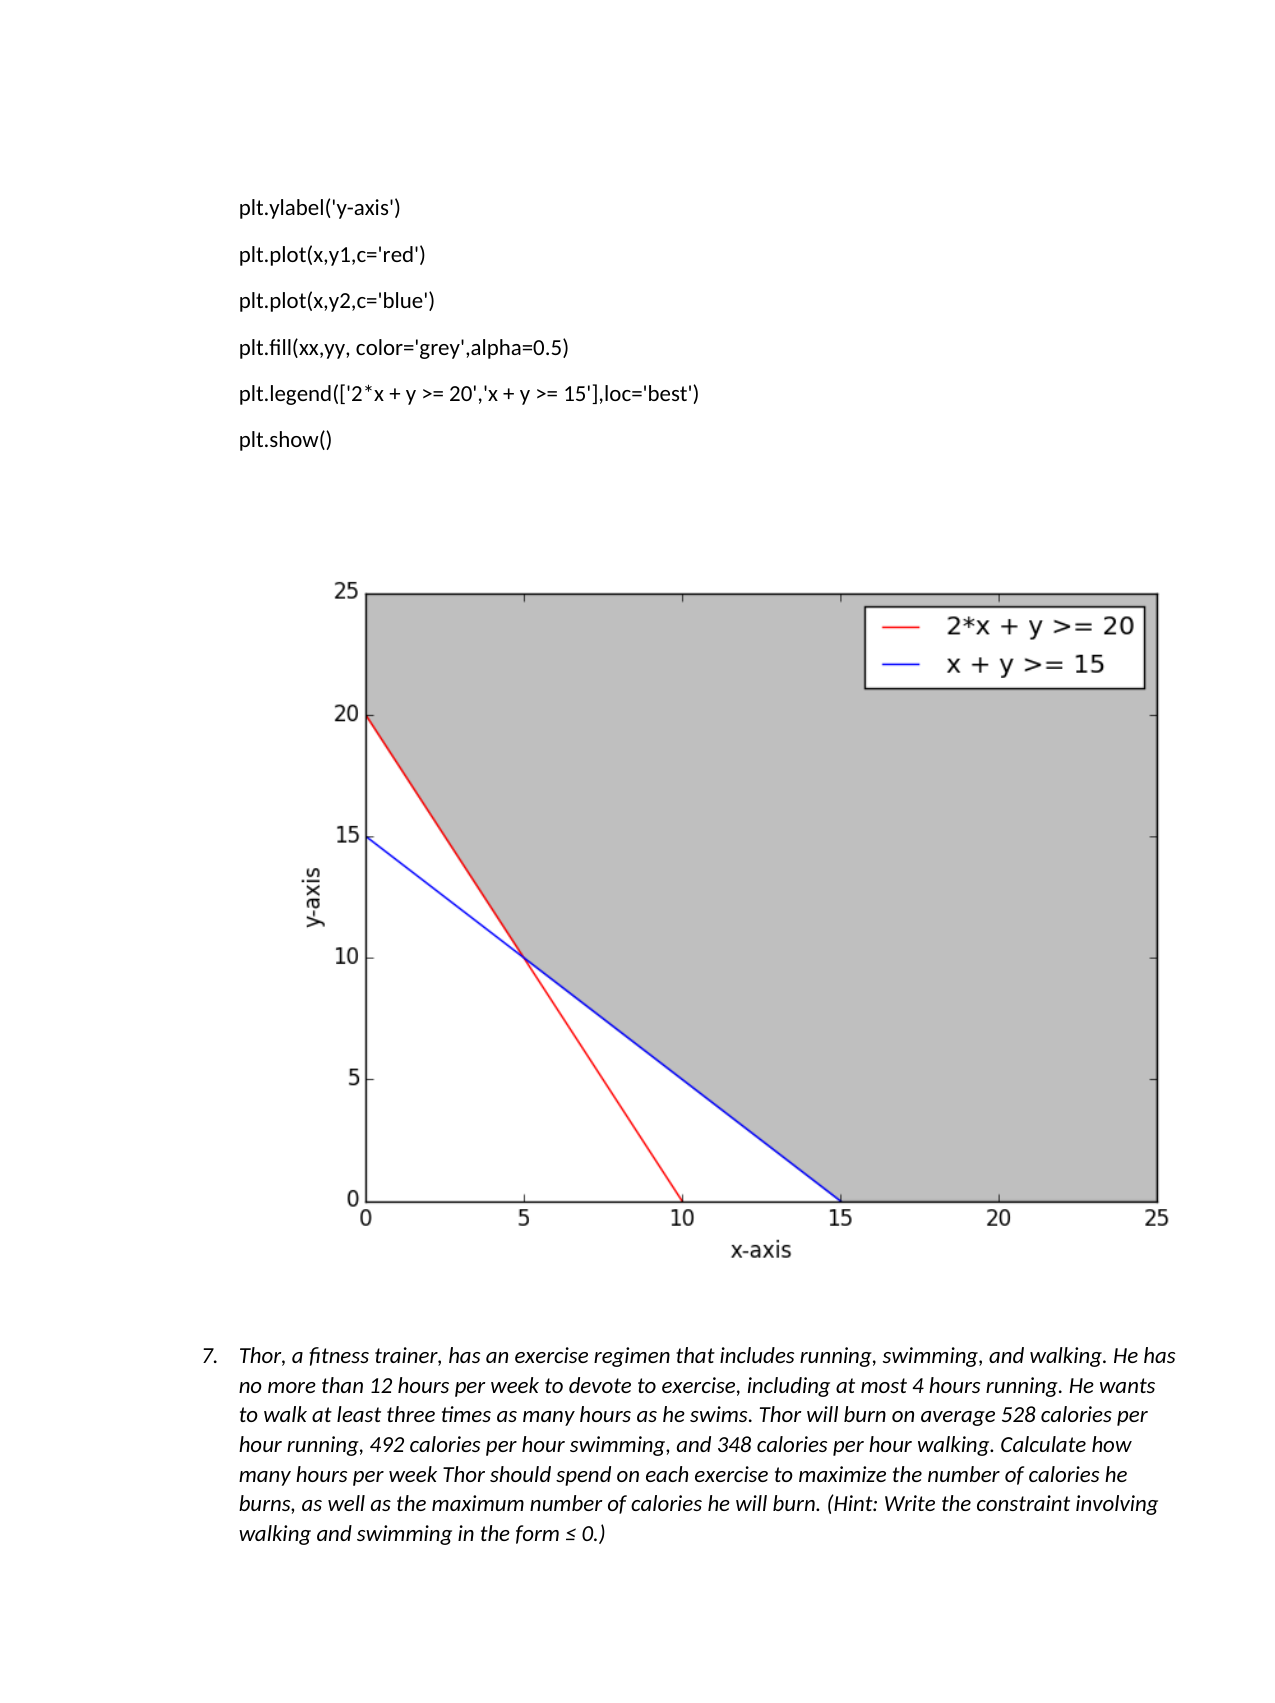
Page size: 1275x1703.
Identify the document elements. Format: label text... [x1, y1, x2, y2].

text plt.fill(xx,yy, color='grey',alpha=0.5) [238, 333, 1183, 361]
list Thor, a fitness trainer, has an exercise regimen that includes running, swimming, and walking. He has no more than 12 hours per week to devote to exercise, including at most 4 hours running. He wants to walk at least three times as many hours as he swims. Thor will burn on average 528 calories per hour running, 492 calories per hour swimming, and 348 calories per hour walking. Calculate how many hours per week Thor should spend on each exercise to maximize the number of calories he burns, as well as the maximum number of calories he will burn. (Hint: Write the constraint involving walking and swimming in the form ≤ 0.) [201, 1341, 1183, 1547]
text plt.plot(x,y2,c='blue') [238, 286, 1183, 314]
text plt.legend(['2*x + y >= 20','x + y >= 15'],loc='best') [238, 379, 1183, 407]
text plt.ylabel('y-axis') [238, 193, 1183, 222]
text plt.plot(x,y1,c='red') [238, 240, 1183, 268]
text plt.show() [238, 425, 1183, 453]
